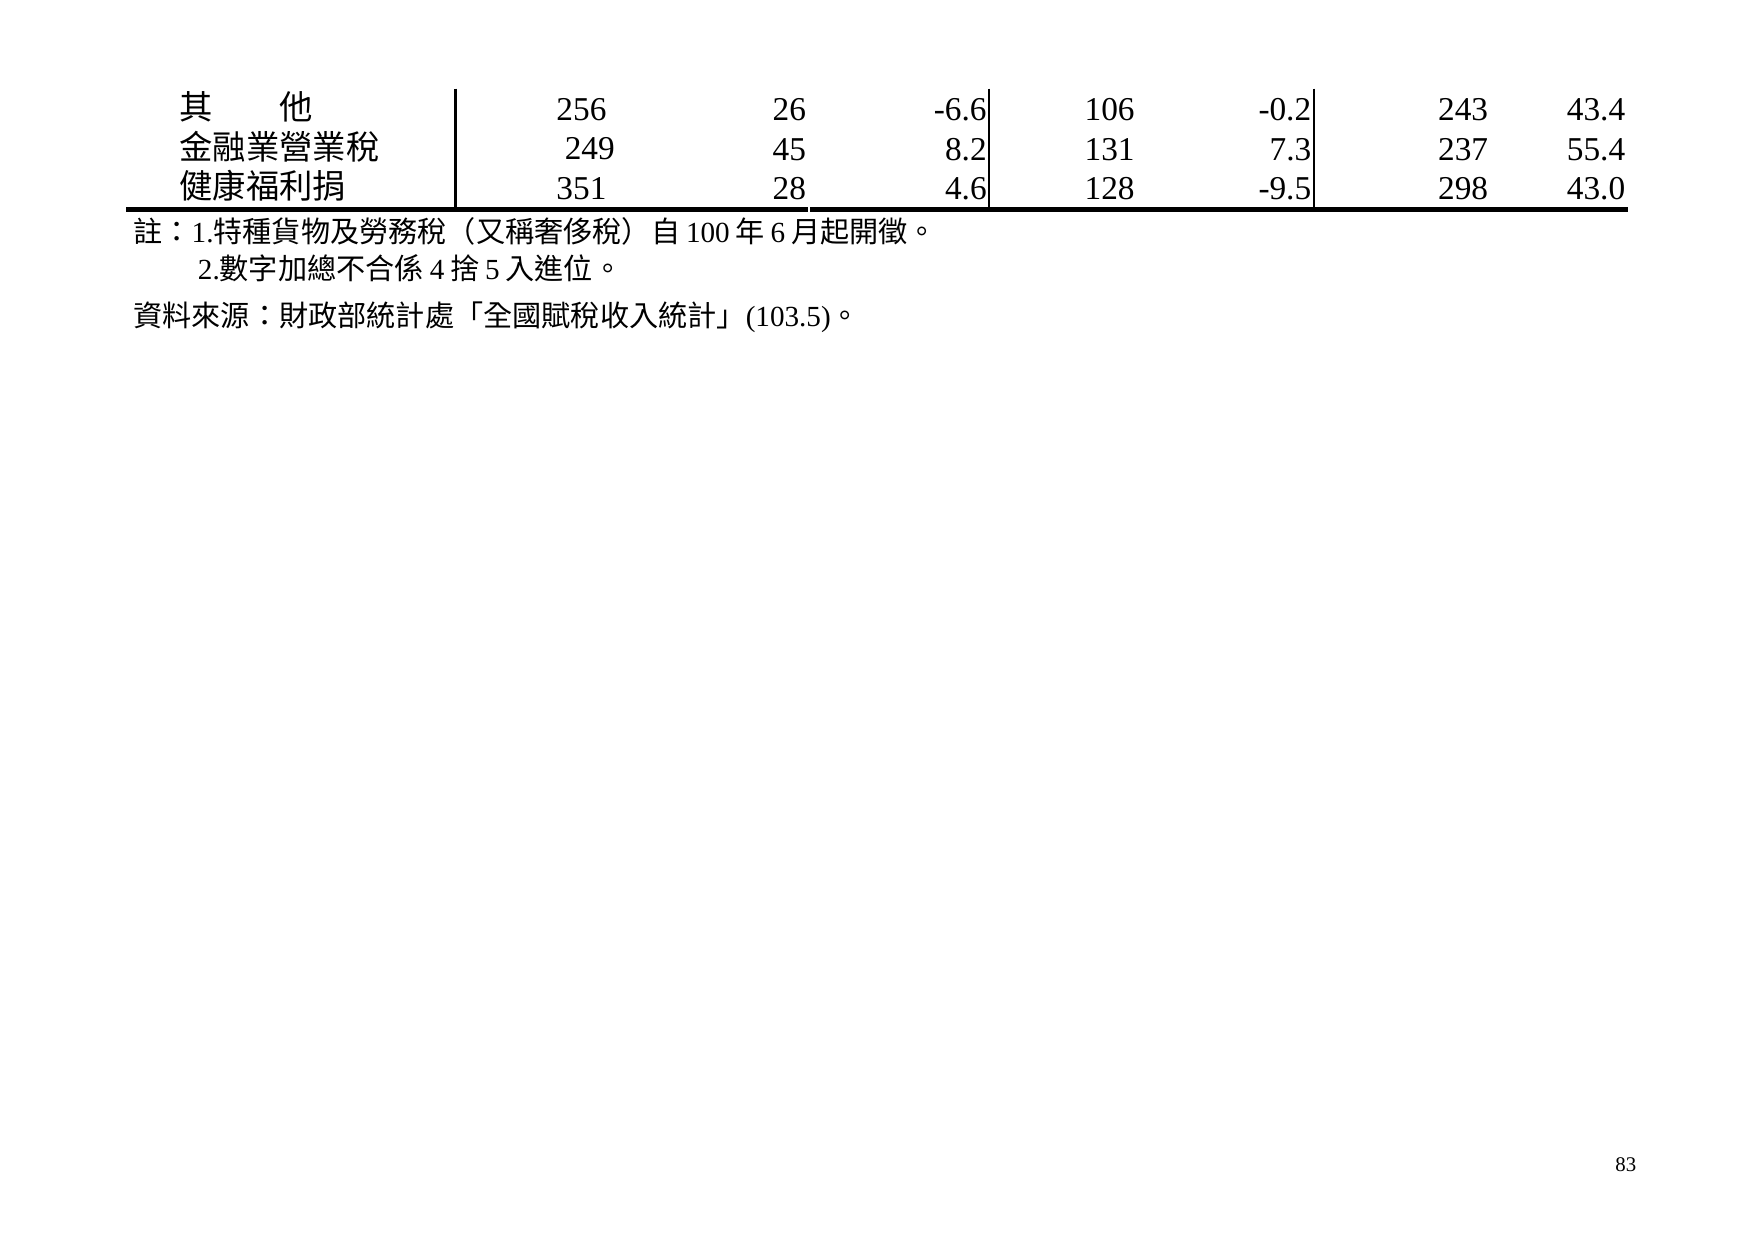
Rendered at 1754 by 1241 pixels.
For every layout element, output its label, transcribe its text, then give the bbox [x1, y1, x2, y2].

table_cell 其 他 [126, 89, 454, 128]
table_cell 106 [990, 89, 1137, 128]
table_cell 45 [618, 128, 808, 168]
text 註：1.特種貨物及勞務稅（又稱奢侈稅）自100年6月起開徵。 [133, 219, 1609, 249]
table_cell 131 [990, 128, 1137, 168]
table_cell 55.4 [1491, 128, 1628, 168]
table_cell 243 [1315, 89, 1491, 128]
table_cell 43.4 [1491, 89, 1628, 128]
table_cell -0.2 [1137, 89, 1313, 128]
table_cell 7.3 [1137, 128, 1313, 168]
table_cell 298 [1315, 168, 1491, 207]
table_cell -6.6 [810, 89, 988, 128]
table_cell 8.2 [810, 128, 988, 168]
table_cell 金融業營業稅 [126, 128, 454, 168]
table_cell 健康福利捐 [126, 168, 454, 207]
text 2.數字加總不合係4捨5入進位。 [183, 256, 1609, 285]
table_cell 249 [457, 128, 617, 168]
table_cell 28 [618, 168, 808, 207]
table_cell 128 [990, 168, 1137, 207]
table_cell 237 [1315, 128, 1491, 168]
table_cell 4.6 [810, 168, 988, 207]
table_cell 43.0 [1491, 168, 1628, 207]
table_cell 351 [457, 168, 617, 207]
text 資料來源：財政部統計處「全國賦稅收入統計」(103.5)。 [133, 293, 1609, 335]
table_cell -9.5 [1137, 168, 1313, 207]
table_cell 26 [618, 89, 808, 128]
table_cell 256 [457, 89, 617, 128]
